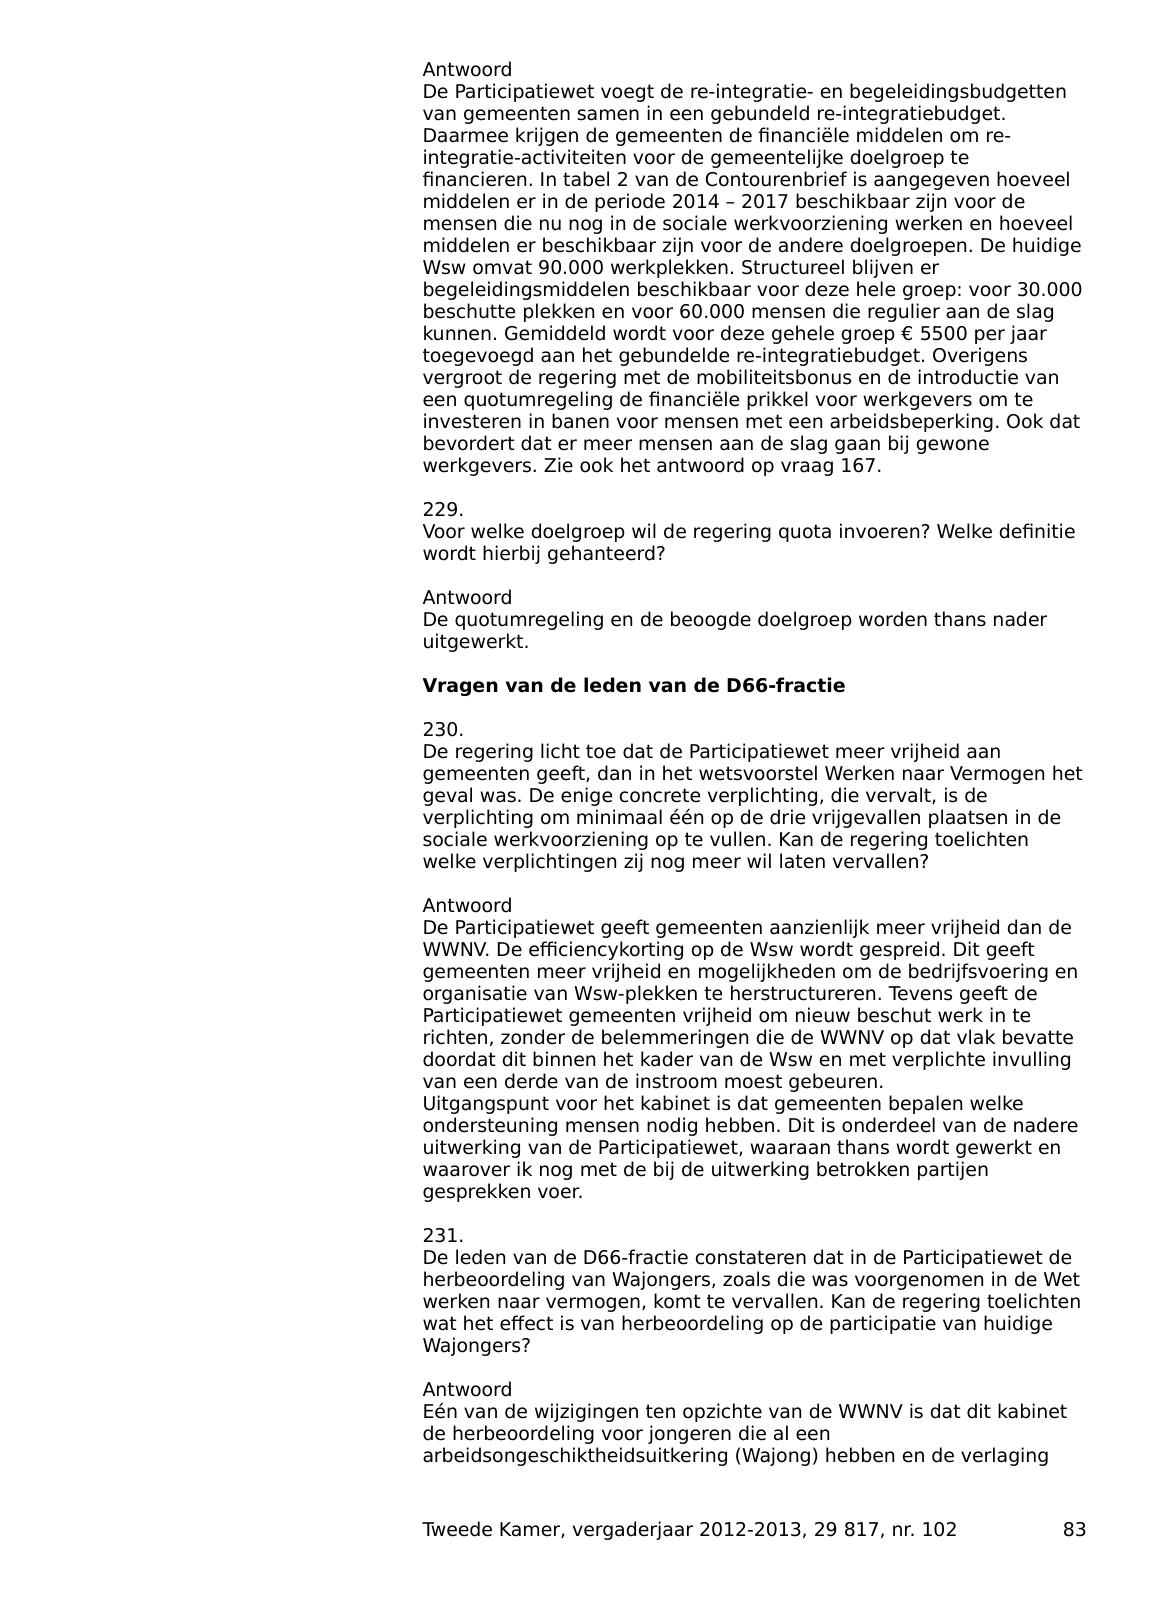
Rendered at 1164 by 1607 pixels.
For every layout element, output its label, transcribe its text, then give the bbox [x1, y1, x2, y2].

text Voor welke doelgroep wil de regering quota invoeren? Welke definitie wordt hierbij gehanteerd? [422, 521, 1087, 565]
text Antwoord [422, 1379, 1087, 1401]
text 231. [422, 1225, 1087, 1247]
text Antwoord [422, 587, 1087, 609]
text De Participatiewet voegt de re-integratie- en begeleidingsbudgetten van gemeenten samen in een gebundeld re-integratiebudget. Daarmee krijgen de gemeenten de financiële middelen om re-integratie-activiteiten voor de gemeentelijke doelgroep te financieren. In tabel 2 van de Contourenbrief is aangegeven hoeveel middelen er in de periode 2014 – 2017 beschikbaar zijn voor de mensen die nu nog in de sociale werkvoorziening werken en hoeveel middelen er beschikbaar zijn voor de andere doelgroepen. De huidige Wsw omvat 90.000 werkplekken. Structureel blijven er begeleidingsmiddelen beschikbaar voor deze hele groep: voor 30.000 beschutte plekken en voor 60.000 mensen die regulier aan de slag kunnen. Gemiddeld wordt voor deze gehele groep € 5500 per jaar toegevoegd aan het gebundelde re-integratiebudget. Overigens vergroot de regering met de mobiliteitsbonus en de introductie van een quotumregeling de financiële prikkel voor werkgevers om te investeren in banen voor mensen met een arbeidsbeperking. Ook dat bevordert dat er meer mensen aan de slag gaan bij gewone werkgevers. Zie ook het antwoord op vraag 167. [422, 81, 1087, 477]
text Eén van de wijzigingen ten opzichte van de WWNV is dat dit kabinet de herbeoordeling voor jongeren die al een arbeidsongeschiktheidsuitkering (Wajong) hebben en de verlaging [422, 1401, 1087, 1467]
text Antwoord [422, 59, 1087, 81]
text De Participatiewet geeft gemeenten aanzienlijk meer vrijheid dan de WWNV. De efficiencykorting op de Wsw wordt gespreid. Dit geeft gemeenten meer vrijheid en mogelijkheden om de bedrijfsvoering en organisatie van Wsw-plekken te herstructureren. Tevens geeft de Participatiewet gemeenten vrijheid om nieuw beschut werk in te richten, zonder de belemmeringen die de WWNV op dat vlak bevatte doordat dit binnen het kader van de Wsw en met verplichte invulling van een derde van de instroom moest gebeuren. [422, 917, 1087, 1093]
text 229. [422, 499, 1087, 521]
text De quotumregeling en de beoogde doelgroep worden thans nader uitgewerkt. [422, 609, 1087, 653]
text De regering licht toe dat de Participatiewet meer vrijheid aan gemeenten geeft, dan in het wetsvoorstel Werken naar Vermogen het geval was. De enige concrete verplichting, die vervalt, is de verplichting om minimaal één op de drie vrijgevallen plaatsen in de sociale werkvoorziening op te vullen. Kan de regering toelichten welke verplichtingen zij nog meer wil laten vervallen? [422, 741, 1087, 873]
text De leden van de D66-fractie constateren dat in de Participatiewet de herbeoordeling van Wajongers, zoals die was voorgenomen in de Wet werken naar vermogen, komt te vervallen. Kan de regering toelichten wat het effect is van herbeoordeling op de participatie van huidige Wajongers? [422, 1247, 1087, 1357]
text 230. [422, 719, 1087, 741]
text Uitgangspunt voor het kabinet is dat gemeenten bepalen welke ondersteuning mensen nodig hebben. Dit is onderdeel van de nadere uitwerking van de Participatiewet, waaraan thans wordt gewerkt en waarover ik nog met de bij de uitwerking betrokken partijen gesprekken voer. [422, 1093, 1087, 1203]
text Antwoord [422, 895, 1087, 917]
subtitle Vragen van de leden van de D66-fractie [422, 675, 1087, 697]
